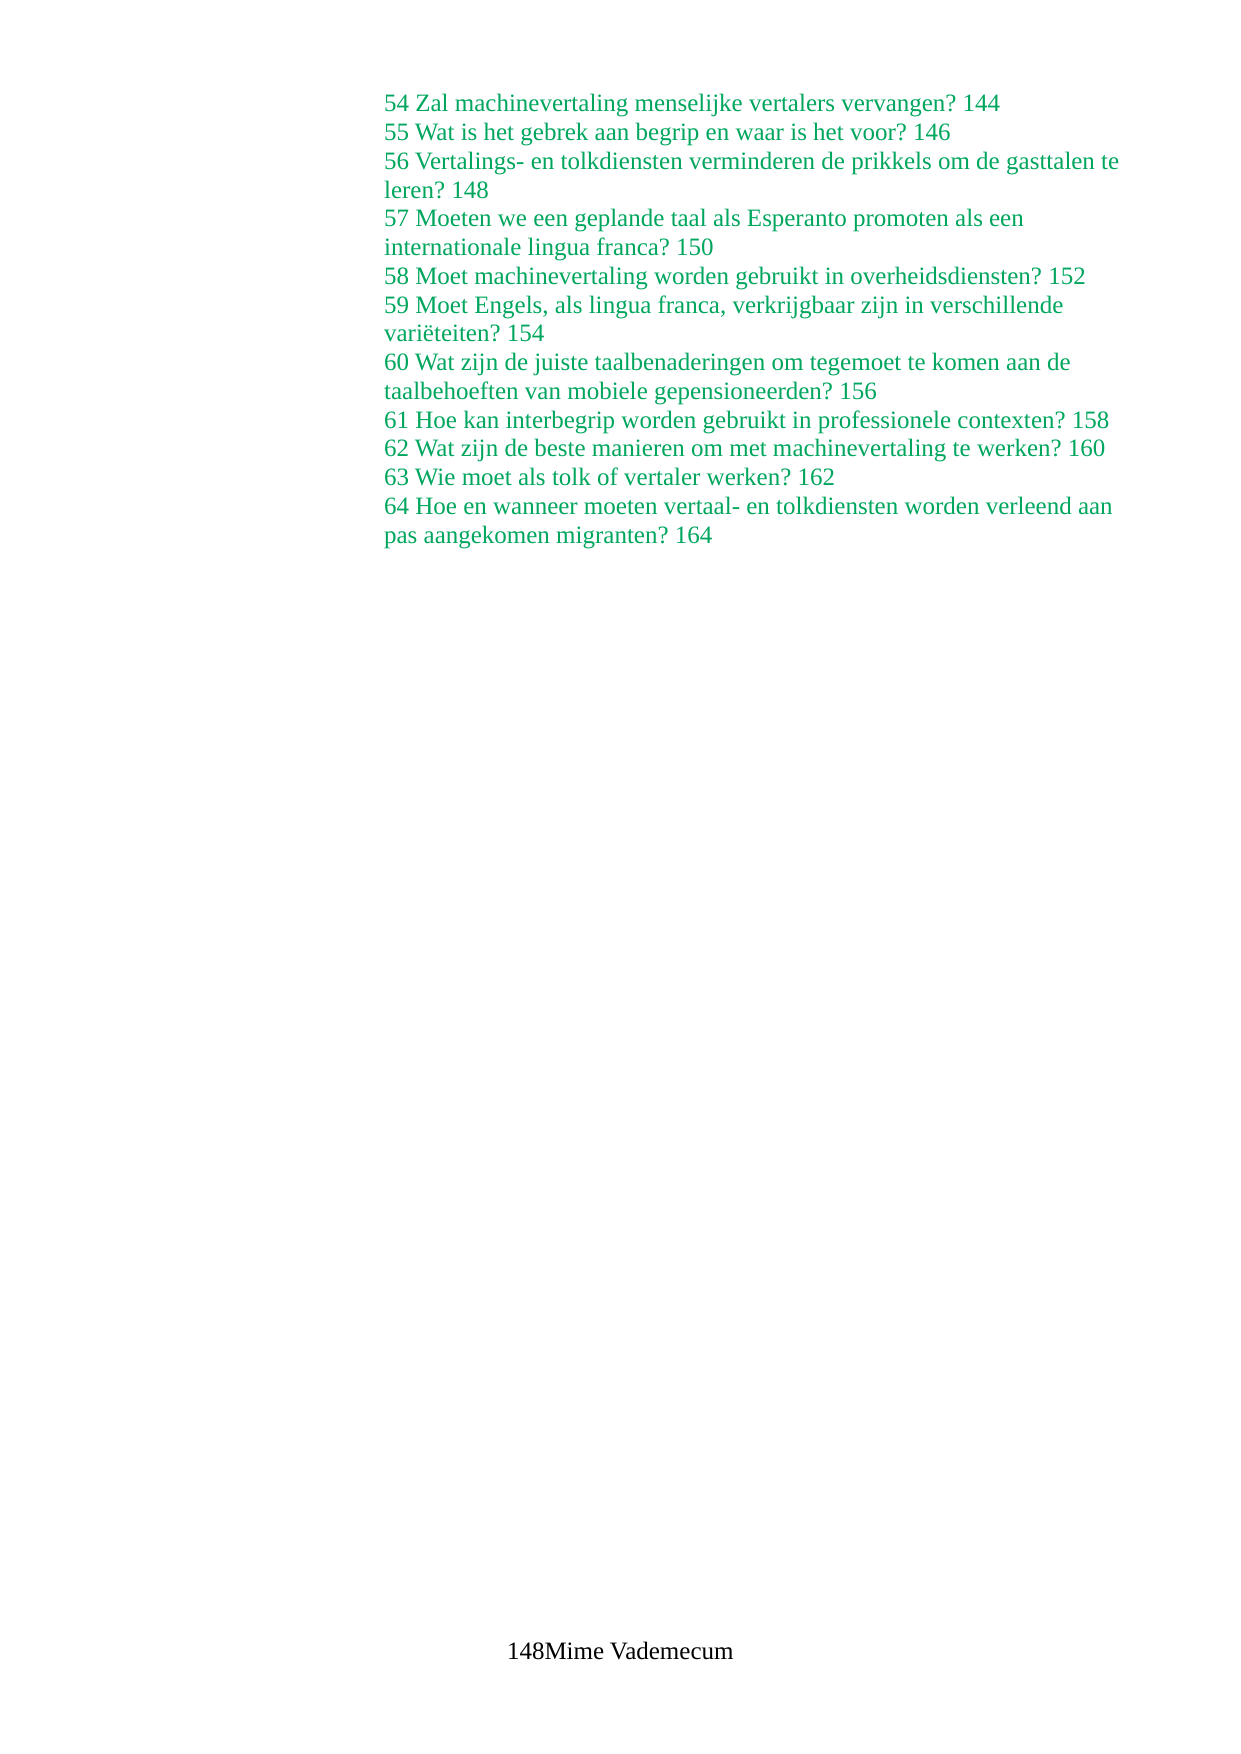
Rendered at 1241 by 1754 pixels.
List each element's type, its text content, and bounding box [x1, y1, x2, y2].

text 58 Moet machinevertaling worden gebruikt in overheidsdiensten? 152 [384, 261, 1152, 290]
text 62 Wat zijn de beste manieren om met machinevertaling te werken? 160 [384, 433, 1152, 462]
text 54 Zal machinevertaling menselijke vertalers vervangen? 144 [384, 88, 1152, 117]
text 63 Wie moet als tolk of vertaler werken? 162 [384, 462, 1152, 491]
text 59 Moet Engels, als lingua franca, verkrijgbaar zijn in verschillende variëteiten? 154 [384, 290, 1152, 347]
text 55 Wat is het gebrek aan begrip en waar is het voor? 146 [384, 117, 1152, 146]
text 61 Hoe kan interbegrip worden gebruikt in professionele contexten? 158 [384, 405, 1152, 433]
text 60 Wat zijn de juiste taalbenaderingen om tegemoet te komen aan de taalbehoeften van mobiele gepensioneerden? 156 [384, 347, 1152, 405]
text 64 Hoe en wanneer moeten vertaal- en tolkdiensten worden verleend aan pas aangekomen migranten? 164 [384, 491, 1152, 548]
text 57 Moeten we een geplande taal als Esperanto promoten als een internationale lingua franca? 150 [384, 203, 1152, 261]
text 56 Vertalings- en tolkdiensten verminderen de prikkels om de gasttalen te leren? 148 [384, 146, 1152, 203]
